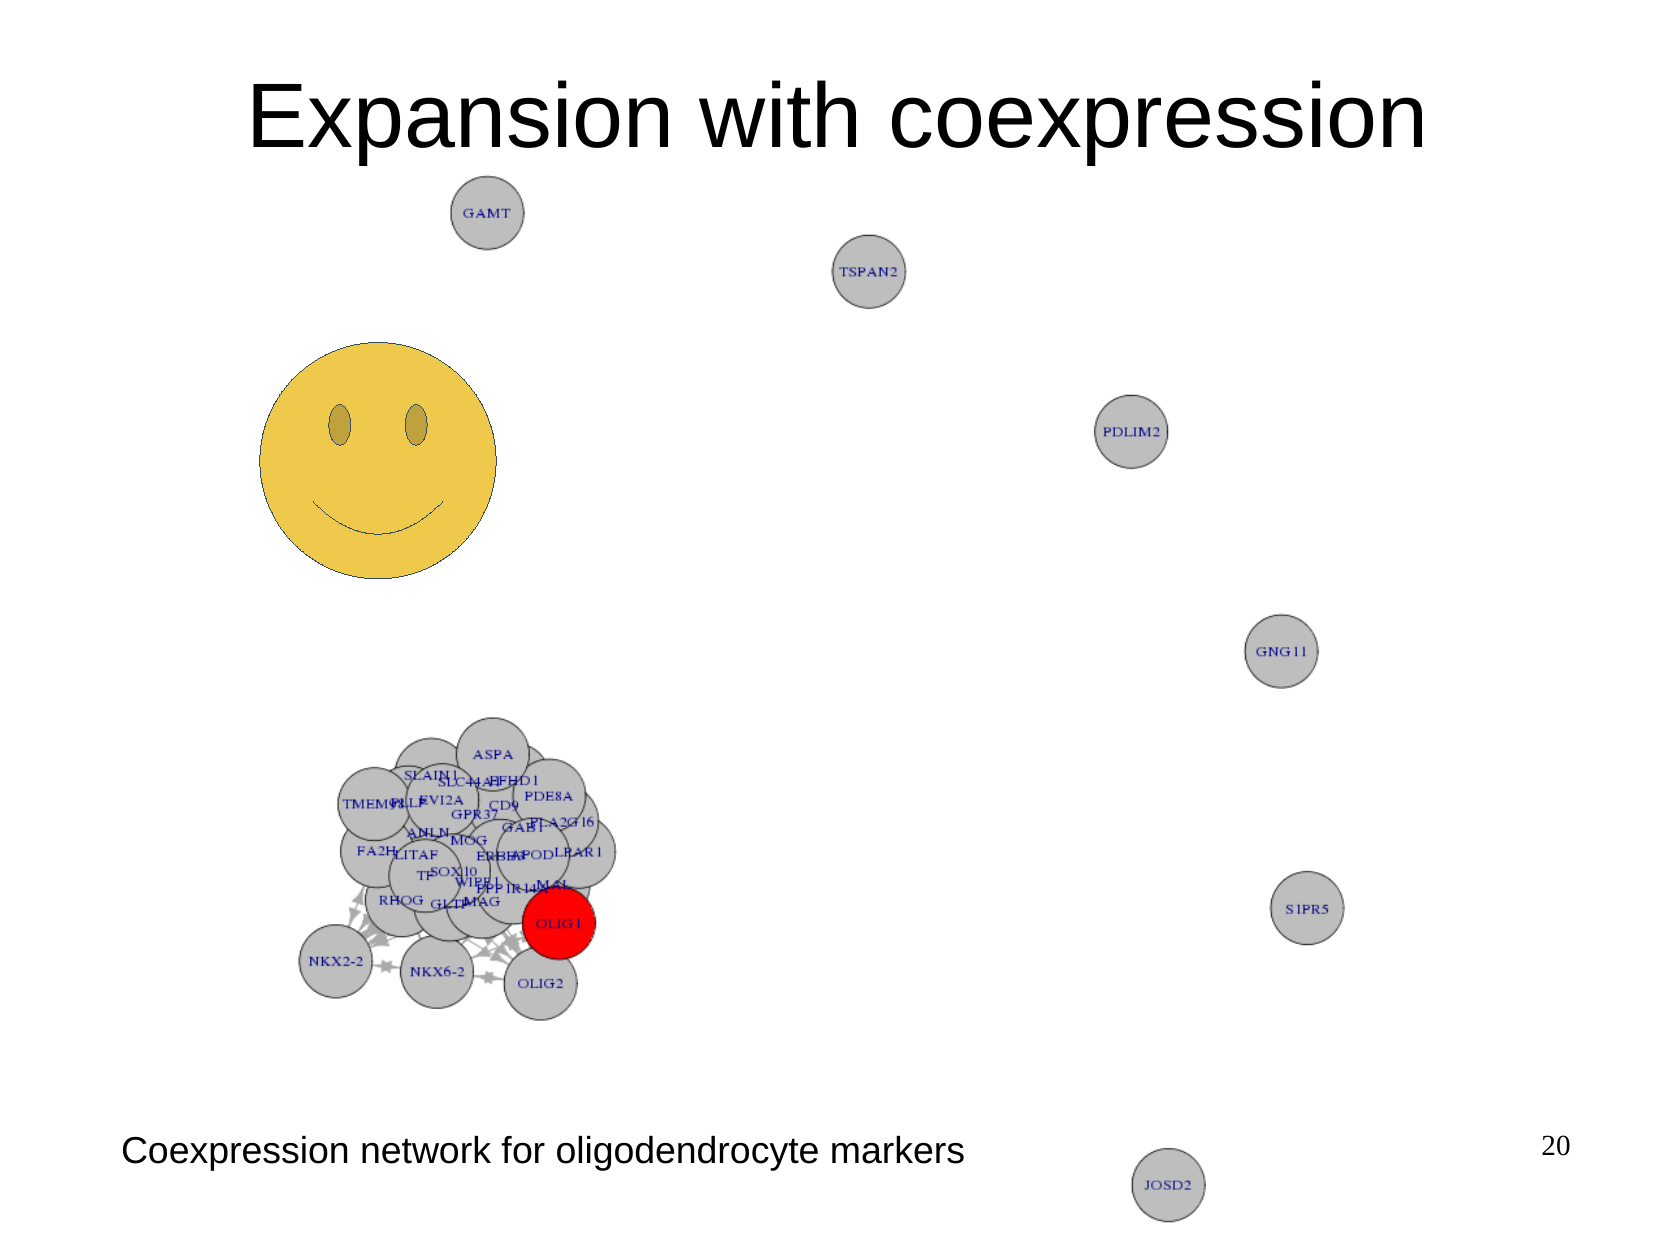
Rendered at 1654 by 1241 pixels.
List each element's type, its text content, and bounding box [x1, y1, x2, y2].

text_box Coexpression network for oligodendrocyte markers [106, 1122, 1063, 1179]
text_box [259, 342, 497, 579]
picture [153, 219, 1453, 1241]
title Expansion with coexpression [94, 11, 1583, 219]
